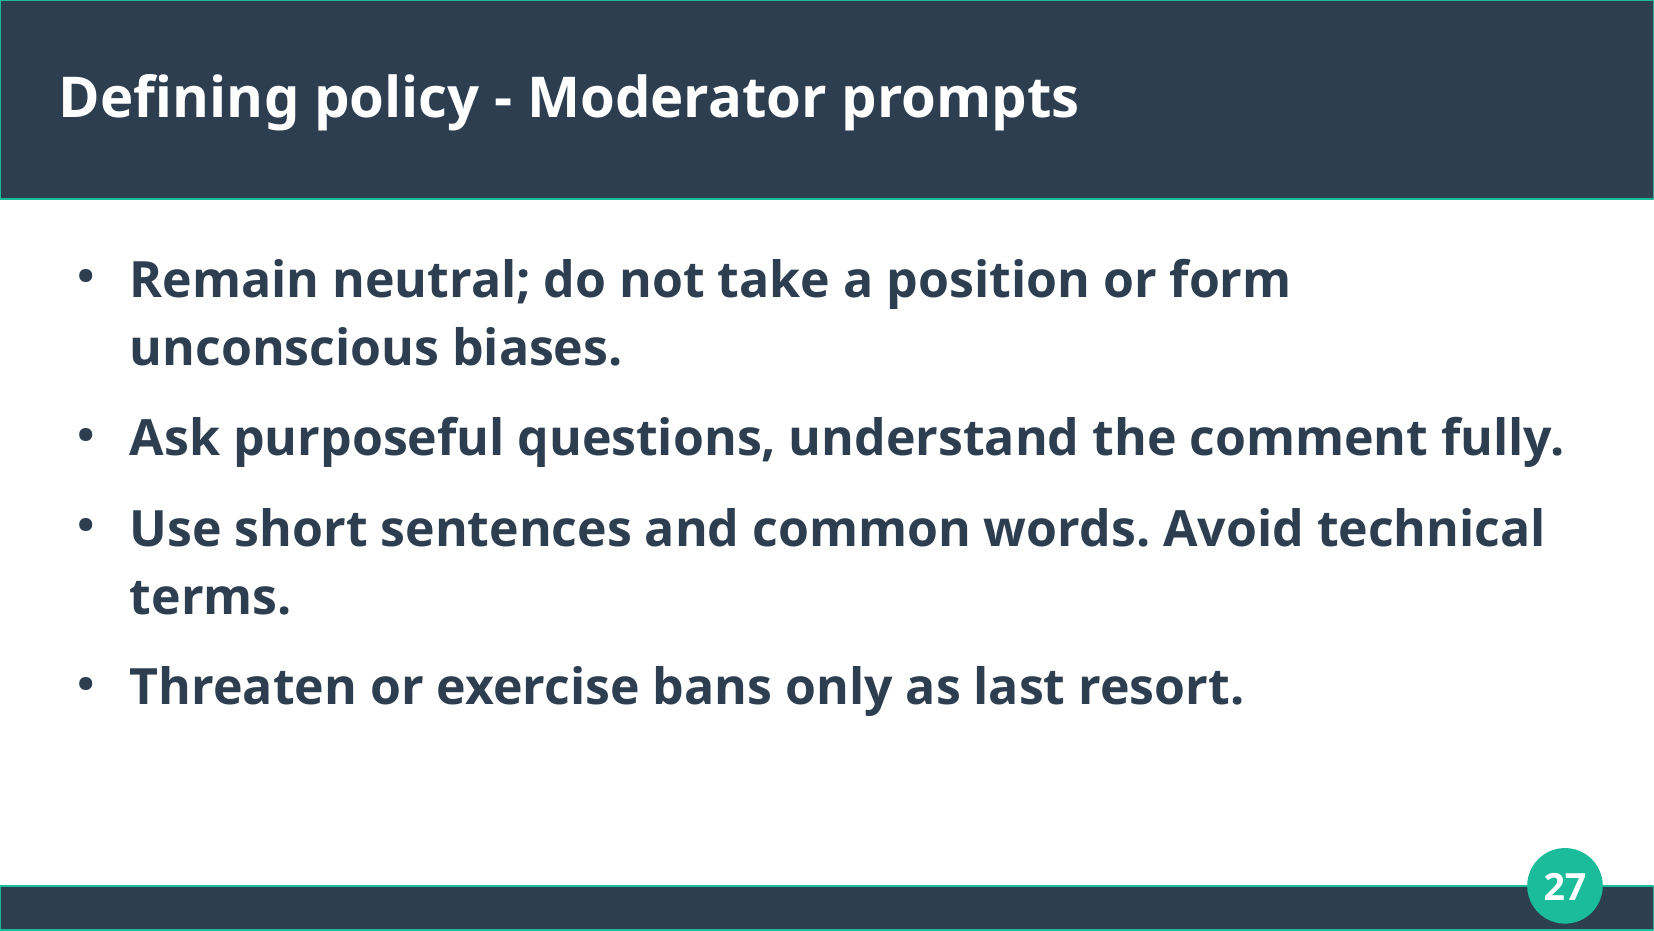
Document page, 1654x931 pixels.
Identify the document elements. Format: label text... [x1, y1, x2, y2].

title Defining policy - Moderator prompts [59, 37, 1595, 155]
list Remain neutral; do not take a position or form unconscious biases. Ask purposeful questions, understand the comment fully. Use short sentences and common words. Avoid technical terms. Threaten or exercise bans only as last resort. [59, 243, 1595, 864]
